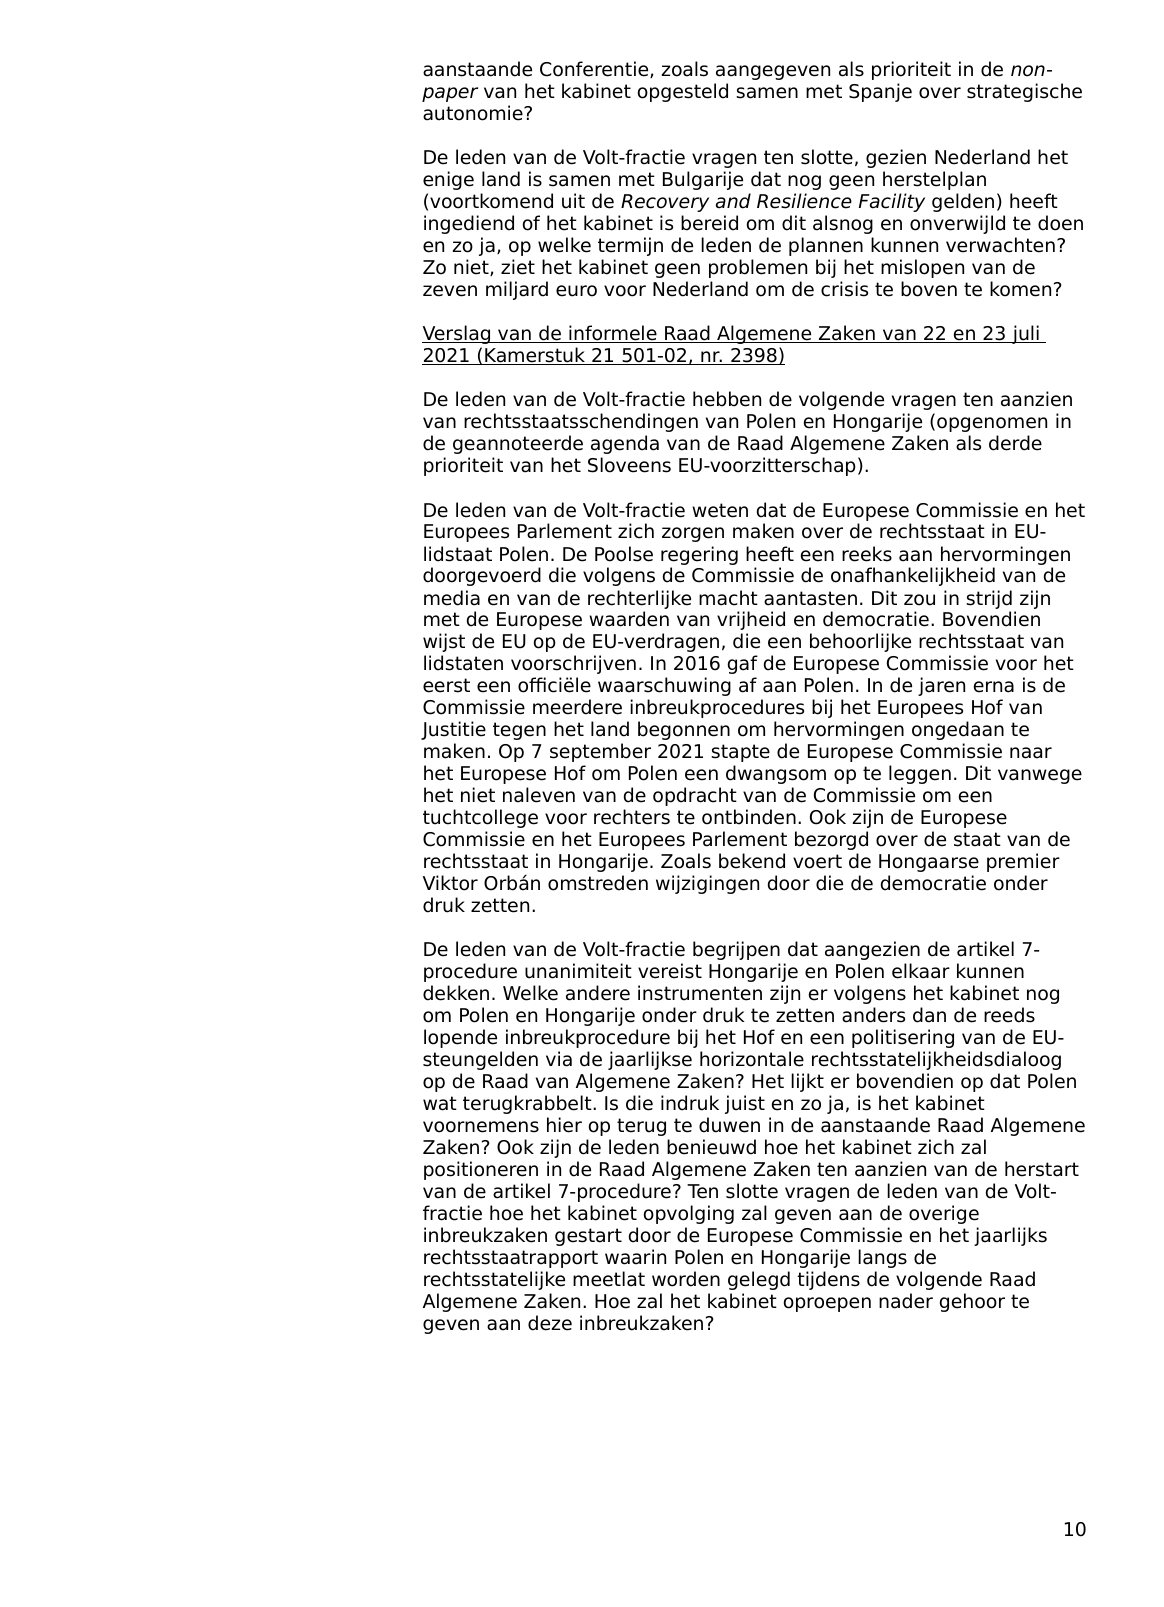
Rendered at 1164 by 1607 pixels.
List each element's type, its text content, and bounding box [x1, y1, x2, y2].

subtitle Verslag van de informele Raad Algemene Zaken van 22 en 23 juli 2021 (Kamerstuk 21 501-02, nr. 2398) [422, 323, 1087, 367]
text aanstaande Conferentie, zoals aangegeven als prioriteit in de non-paper van het kabinet opgesteld samen met Spanje over strategische autonomie? [422, 59, 1087, 125]
text De leden van de Volt-fractie vragen ten slotte, gezien Nederland het enige land is samen met Bulgarije dat nog geen herstelplan (voortkomend uit de Recovery and Resilience Facility gelden) heeft ingediend of het kabinet is bereid om dit alsnog en onverwijld te doen en zo ja, op welke termijn de leden de plannen kunnen verwachten? Zo niet, ziet het kabinet geen problemen bij het mislopen van de zeven miljard euro voor Nederland om de crisis te boven te komen? [422, 147, 1087, 301]
text De leden van de Volt-fractie hebben de volgende vragen ten aanzien van rechtsstaatsschendingen van Polen en Hongarije (opgenomen in de geannoteerde agenda van de Raad Algemene Zaken als derde prioriteit van het Sloveens EU-voorzitterschap). [422, 389, 1087, 477]
text De leden van de Volt-fractie begrijpen dat aangezien de artikel 7- procedure unanimiteit vereist Hongarije en Polen elkaar kunnen dekken. Welke andere instrumenten zijn er volgens het kabinet nog om Polen en Hongarije onder druk te zetten anders dan de reeds lopende inbreukprocedure bij het Hof en een politisering van de EU-steungelden via de jaarlijkse horizontale rechtsstatelijkheidsdialoog op de Raad van Algemene Zaken? Het lijkt er bovendien op dat Polen wat terugkrabbelt. Is die indruk juist en zo ja, is het kabinet voornemens hier op terug te duwen in de aanstaande Raad Algemene Zaken? Ook zijn de leden benieuwd hoe het kabinet zich zal positioneren in de Raad Algemene Zaken ten aanzien van de herstart van de artikel 7-procedure? Ten slotte vragen de leden van de Volt-fractie hoe het kabinet opvolging zal geven aan de overige inbreukzaken gestart door de Europese Commissie en het jaarlijks rechtsstaatrapport waarin Polen en Hongarije langs de rechtsstatelijke meetlat worden gelegd tijdens de volgende Raad Algemene Zaken. Hoe zal het kabinet oproepen nader gehoor te geven aan deze inbreukzaken? [422, 939, 1087, 1335]
text De leden van de Volt-fractie weten dat de Europese Commissie en het Europees Parlement zich zorgen maken over de rechtsstaat in EU-lidstaat Polen. De Poolse regering heeft een reeks aan hervormingen doorgevoerd die volgens de Commissie de onafhankelijkheid van de media en van de rechterlijke macht aantasten. Dit zou in strijd zijn met de Europese waarden van vrijheid en democratie. Bovendien wijst de EU op de EU-verdragen, die een behoorlijke rechtsstaat van lidstaten voorschrijven. In 2016 gaf de Europese Commissie voor het eerst een officiële waarschuwing af aan Polen. In de jaren erna is de Commissie meerdere inbreukprocedures bij het Europees Hof van Justitie tegen het land begonnen om hervormingen ongedaan te maken. Op 7 september 2021 stapte de Europese Commissie naar het Europese Hof om Polen een dwangsom op te leggen. Dit vanwege het niet naleven van de opdracht van de Commissie om een tuchtcollege voor rechters te ontbinden. Ook zijn de Europese Commissie en het Europees Parlement bezorgd over de staat van de rechtsstaat in Hongarije. Zoals bekend voert de Hongaarse premier Viktor Orbán omstreden wijzigingen door die de democratie onder druk zetten. [422, 499, 1087, 917]
